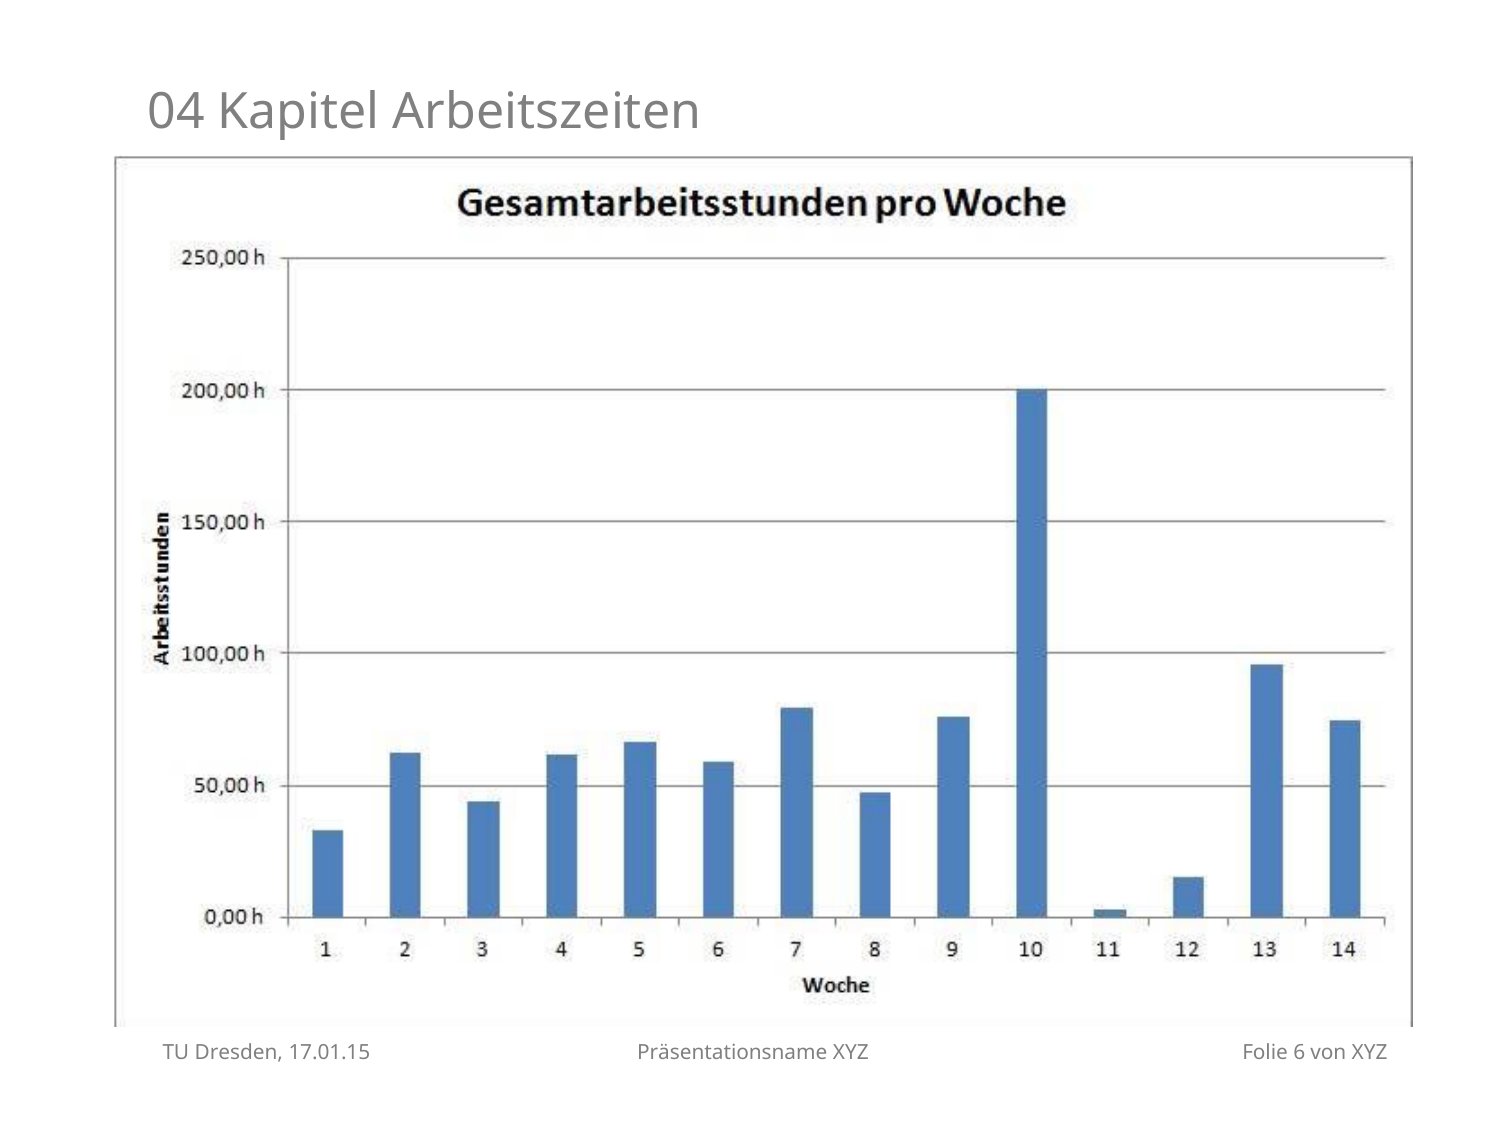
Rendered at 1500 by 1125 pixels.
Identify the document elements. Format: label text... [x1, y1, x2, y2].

title 04 Kapitel Arbeitszeiten [147, 71, 1379, 148]
picture [113, 155, 1413, 1027]
